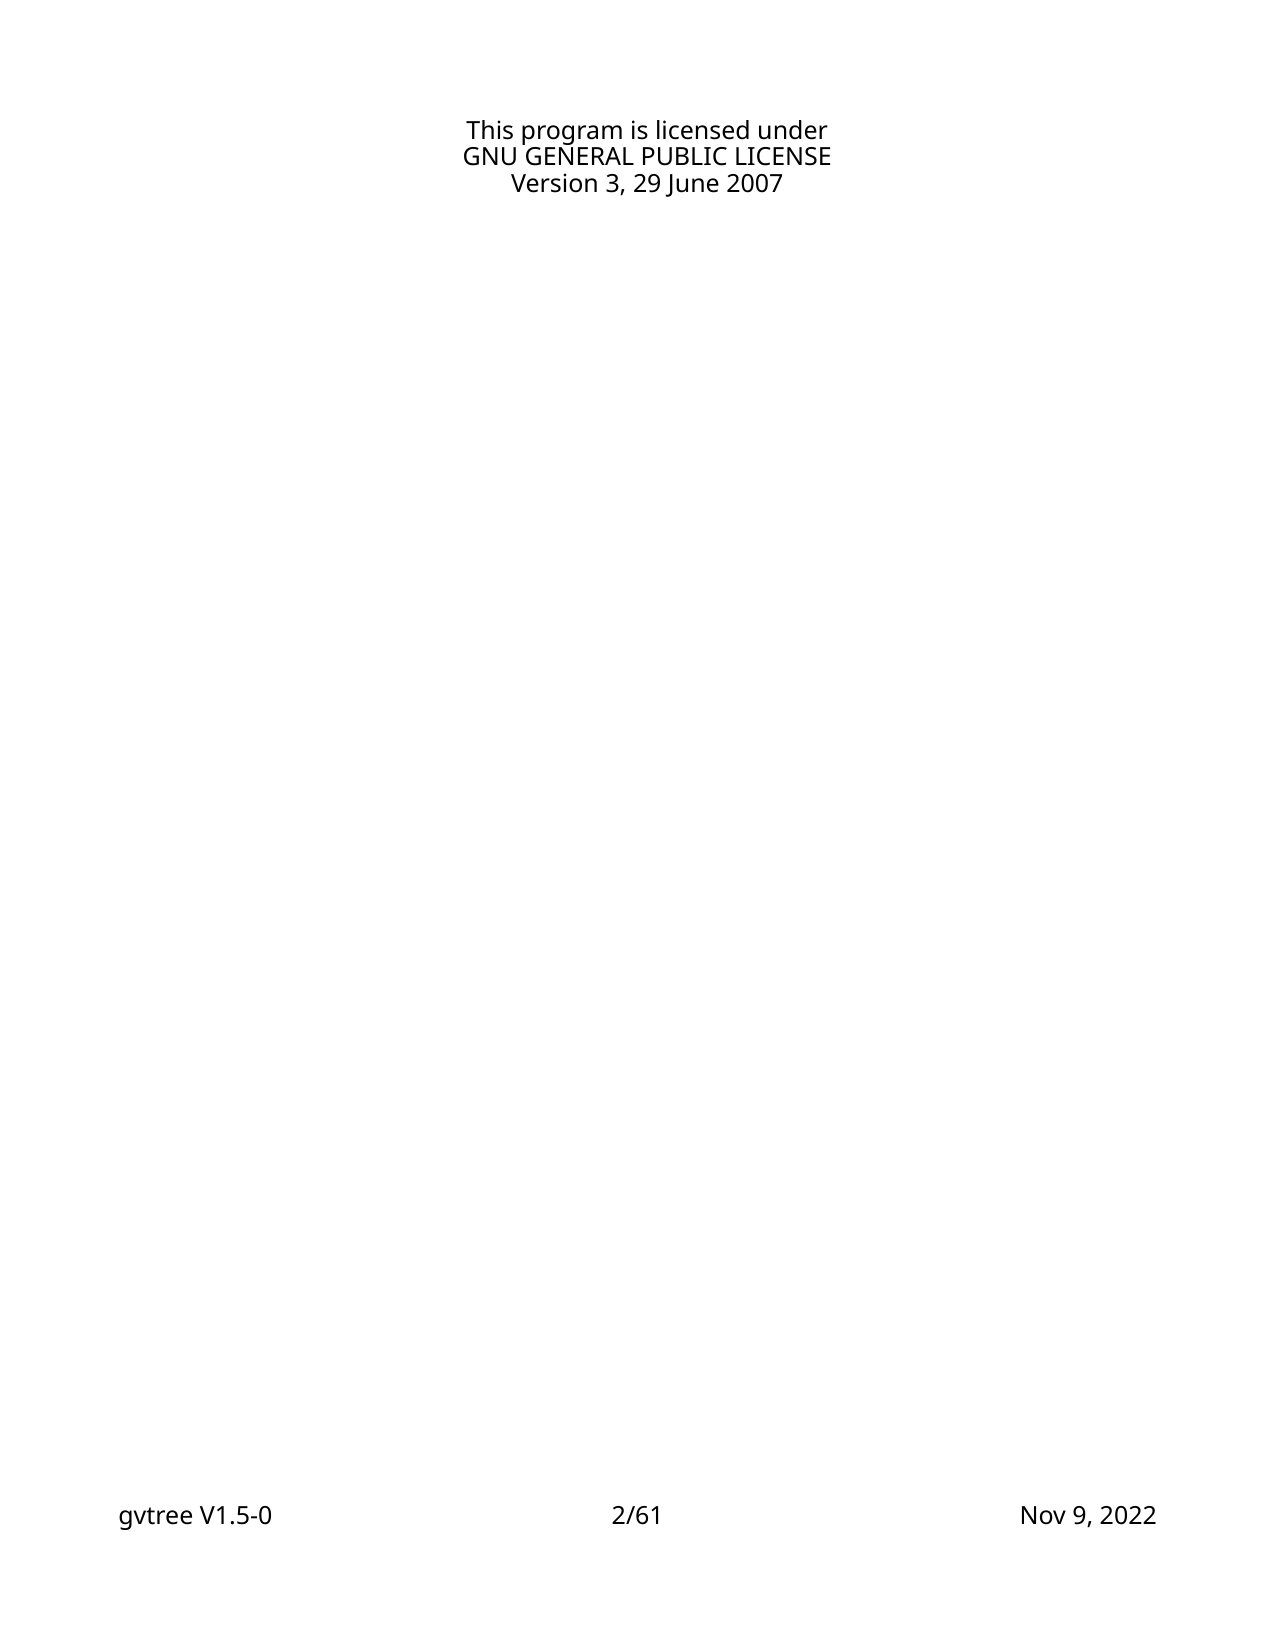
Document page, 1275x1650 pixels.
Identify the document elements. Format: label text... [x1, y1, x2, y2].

text This program is licensed under GNU GENERAL PUBLIC LICENSE Version 3, 29 June 2007 [118, 118, 1157, 197]
